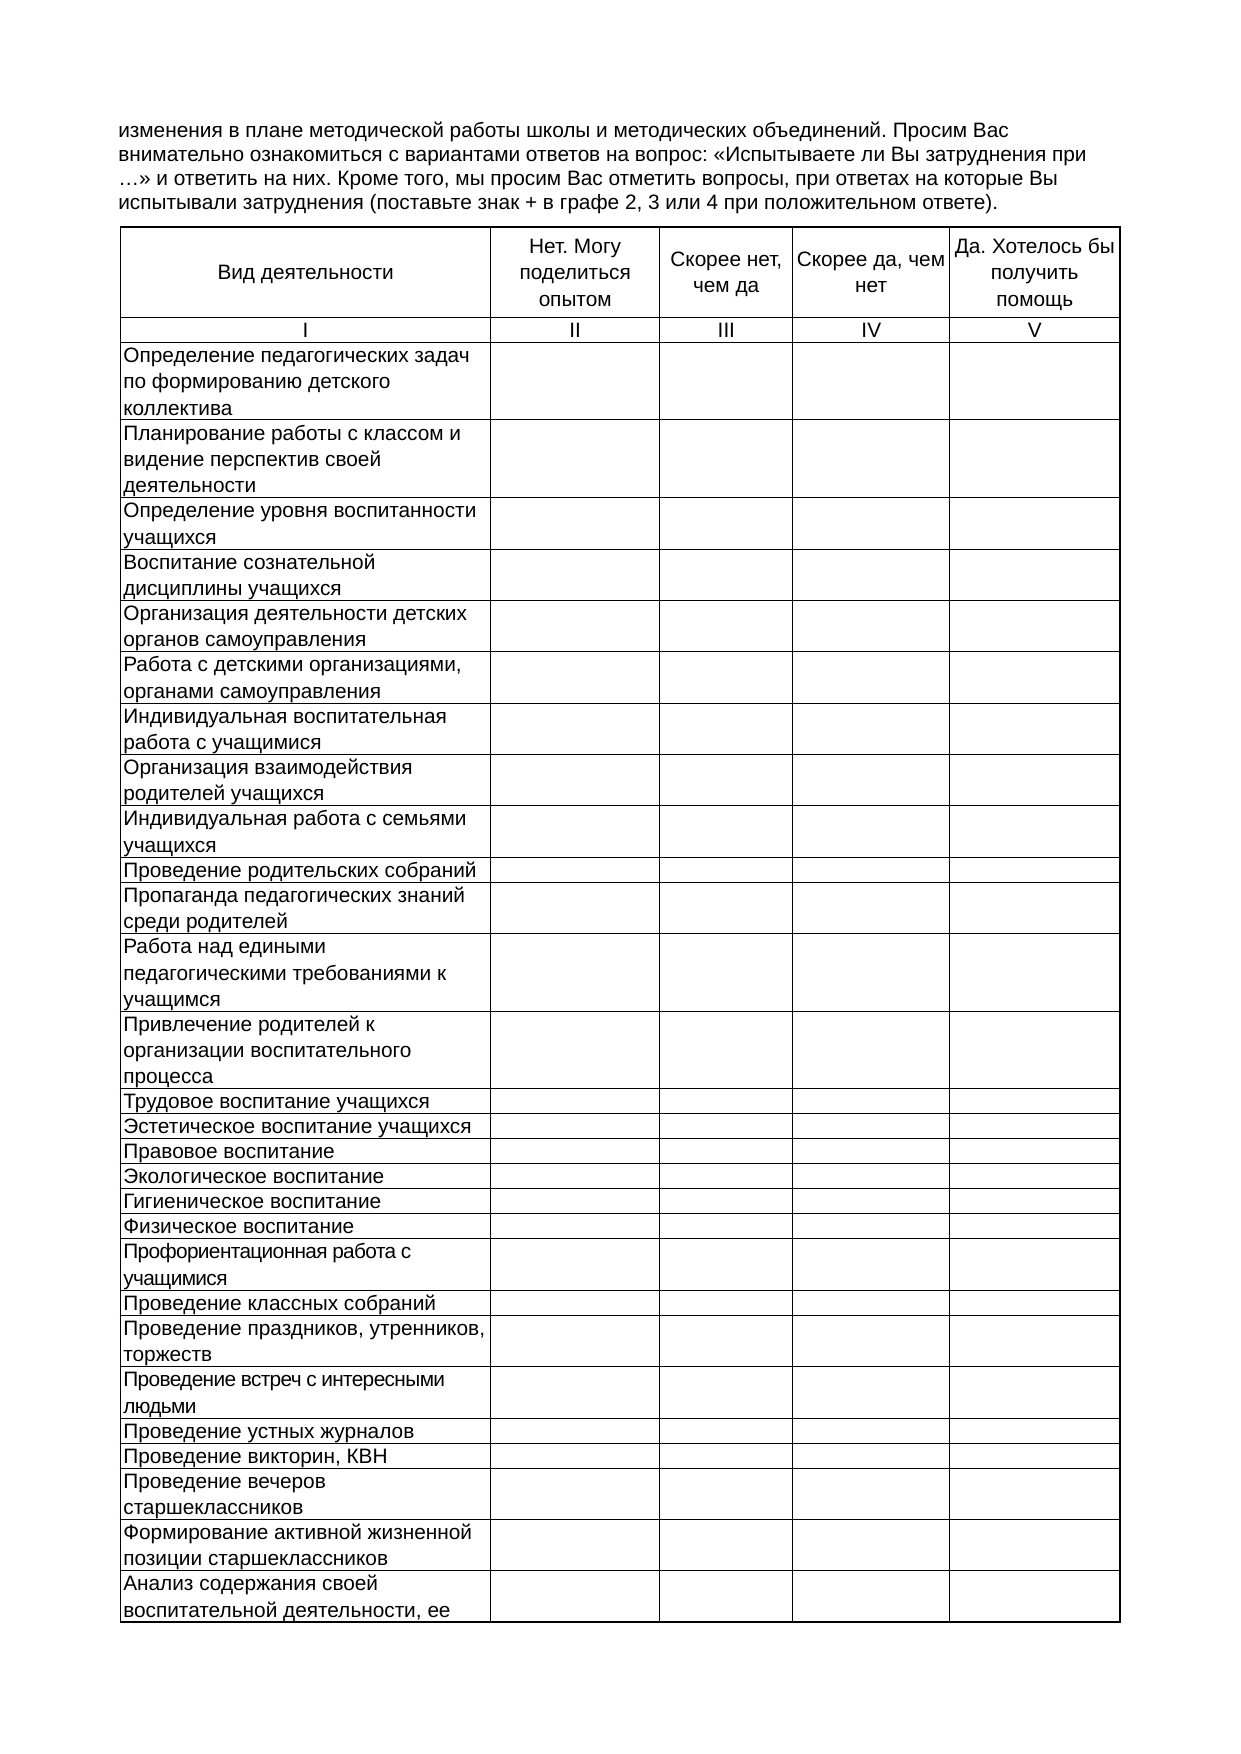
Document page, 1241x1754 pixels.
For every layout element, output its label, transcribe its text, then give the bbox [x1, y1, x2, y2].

table_cell [660, 1571, 792, 1621]
table_cell [491, 1139, 659, 1163]
table_cell Формирование активной жизненной позиции старшеклассников [121, 1520, 490, 1570]
table_cell [660, 1139, 792, 1163]
table_cell [950, 652, 1119, 702]
table_cell V [950, 318, 1119, 342]
table_cell Планирование работы с классом и видение перспектив своей деятельности [121, 420, 490, 497]
table_cell [793, 1419, 949, 1442]
table_cell [793, 1571, 949, 1621]
table_cell [793, 420, 949, 497]
table_cell [660, 498, 792, 548]
table_cell [660, 1164, 792, 1188]
table_cell [950, 1520, 1119, 1570]
table_cell [491, 550, 659, 600]
table_cell [793, 1012, 949, 1088]
table_cell Организация взаимодействия родителей учащихся [121, 755, 490, 805]
table_cell [950, 858, 1119, 882]
table_cell [491, 1419, 659, 1442]
table_cell [491, 934, 659, 1011]
table_cell [793, 934, 949, 1011]
table_cell Проведение викторин, КВН [121, 1444, 490, 1467]
table_cell [660, 934, 792, 1011]
table_cell [491, 1571, 659, 1621]
table_cell [950, 1214, 1119, 1238]
table_cell [660, 1089, 792, 1113]
table_cell [660, 652, 792, 702]
table_cell [491, 1316, 659, 1366]
table_cell [950, 1291, 1119, 1315]
table_cell Физическое воспитание [121, 1214, 490, 1238]
table_cell [950, 755, 1119, 805]
table_header Вид деятельности [121, 228, 490, 317]
table_cell [491, 498, 659, 548]
table_cell [491, 1239, 659, 1290]
table_cell Трудовое воспитание учащихся [121, 1089, 490, 1113]
table_cell [660, 1444, 792, 1467]
table_cell [491, 1214, 659, 1238]
table_cell III [660, 318, 792, 342]
table_cell [491, 858, 659, 882]
table_header Скорее нет, чем да [660, 228, 792, 317]
table_cell [660, 1214, 792, 1238]
table_cell [660, 550, 792, 600]
table_cell Проведение встреч с интересными людьми [121, 1367, 490, 1417]
table_cell [950, 704, 1119, 754]
table_cell [491, 1189, 659, 1213]
table_cell [793, 1291, 949, 1315]
table_cell [491, 652, 659, 702]
text изменения в плане методической работы школы и методических объединений. Просим Вас внимательно ознакомиться с вариантами ответов на вопрос: «Испытываете ли Вы затруднения при …» и ответить на них. Кроме того, мы просим Вас отметить вопросы, при ответах на которые Вы испытывали затруднения (поставьте знак + в графе 2, 3 или 4 при положительном ответе). [118, 118, 1122, 214]
table_cell [660, 343, 792, 419]
table_cell [660, 420, 792, 497]
table_cell [793, 1367, 949, 1417]
table_cell [491, 1520, 659, 1570]
table_cell Проведение вечеров старшеклассников [121, 1469, 490, 1519]
table_cell [491, 704, 659, 754]
table_cell [660, 883, 792, 933]
table_cell [950, 806, 1119, 857]
table_cell Проведение родительских собраний [121, 858, 490, 882]
table_cell IV [793, 318, 949, 342]
table_cell [793, 858, 949, 882]
table_cell [793, 1239, 949, 1290]
table_cell [793, 1139, 949, 1163]
table_cell [660, 1189, 792, 1213]
table_cell [660, 1520, 792, 1570]
table_cell [950, 1012, 1119, 1088]
table_cell [793, 755, 949, 805]
table_cell [950, 1367, 1119, 1417]
table_cell [491, 1164, 659, 1188]
table_cell [950, 1139, 1119, 1163]
table_cell I [121, 318, 490, 342]
table_cell [950, 883, 1119, 933]
table_cell [660, 1114, 792, 1138]
table_cell Определение уровня воспитанности учащихся [121, 498, 490, 548]
table_cell Индивидуальная воспитательная работа с учащимися [121, 704, 490, 754]
table_cell [491, 1114, 659, 1138]
table_cell Профориентационная работа с учащимися [121, 1239, 490, 1290]
table_cell [950, 1571, 1119, 1621]
table_cell [660, 858, 792, 882]
table_cell Правовое воспитание [121, 1139, 490, 1163]
table_cell [793, 1114, 949, 1138]
table_cell [491, 420, 659, 497]
table_cell [793, 550, 949, 600]
table_cell [793, 1469, 949, 1519]
table_header Нет. Могу поделиться опытом [491, 228, 659, 317]
table_cell [491, 755, 659, 805]
table_cell [660, 1291, 792, 1315]
table_cell [491, 806, 659, 857]
table_cell [660, 755, 792, 805]
table_cell [793, 601, 949, 651]
table_cell [491, 1469, 659, 1519]
table_cell Проведение праздников, утренников, торжеств [121, 1316, 490, 1366]
table_cell [793, 498, 949, 548]
table_cell [660, 1316, 792, 1366]
table_cell [793, 1089, 949, 1113]
table_cell [950, 1189, 1119, 1213]
table_cell [950, 420, 1119, 497]
table_cell [793, 883, 949, 933]
table_cell [950, 498, 1119, 548]
table_cell [793, 343, 949, 419]
table_header Скорее да, чем нет [793, 228, 949, 317]
table_cell [491, 601, 659, 651]
table_cell [793, 652, 949, 702]
table_cell Эстетическое воспитание учащихся [121, 1114, 490, 1138]
table_cell Воспитание сознательной дисциплины учащихся [121, 550, 490, 600]
table_cell [660, 1012, 792, 1088]
table_cell [793, 1189, 949, 1213]
table_cell [950, 1164, 1119, 1188]
table_cell Работа с детскими организациями, органами самоуправления [121, 652, 490, 702]
table_cell [793, 806, 949, 857]
table_cell [491, 343, 659, 419]
table_cell [660, 601, 792, 651]
table_cell [793, 1316, 949, 1366]
table_cell [950, 934, 1119, 1011]
table_cell II [491, 318, 659, 342]
table_cell [660, 1419, 792, 1442]
table_cell Определение педагогических задач по формированию детского коллектива [121, 343, 490, 419]
table_cell [491, 1291, 659, 1315]
table_cell [950, 1469, 1119, 1519]
table_cell [491, 1089, 659, 1113]
table_cell [950, 343, 1119, 419]
table_cell Пропаганда педагогических знаний среди родителей [121, 883, 490, 933]
table_cell [793, 704, 949, 754]
table_cell [950, 601, 1119, 651]
table_cell [950, 550, 1119, 600]
table_cell [491, 883, 659, 933]
table_cell [950, 1444, 1119, 1467]
table_cell [660, 704, 792, 754]
table_header Да. Хотелось бы получить помощь [950, 228, 1119, 317]
table_cell Индивидуальная работа с семьями учащихся [121, 806, 490, 857]
table_cell Проведение устных журналов [121, 1419, 490, 1442]
table_cell Работа над едиными педагогическими требованиями к учащимся [121, 934, 490, 1011]
table_cell [660, 1367, 792, 1417]
table_cell [793, 1214, 949, 1238]
table_cell [660, 806, 792, 857]
table_cell [793, 1444, 949, 1467]
table_cell Привлечение родителей к организации воспитательного процесса [121, 1012, 490, 1088]
table_cell Экологическое воспитание [121, 1164, 490, 1188]
table_cell Проведение классных собраний [121, 1291, 490, 1315]
table_cell [793, 1164, 949, 1188]
table_cell [950, 1419, 1119, 1442]
table_cell [491, 1367, 659, 1417]
table_cell [491, 1012, 659, 1088]
table_cell Анализ содержания своей воспитательной деятельности, ее [121, 1571, 490, 1621]
table_cell Гигиеническое воспитание [121, 1189, 490, 1213]
table_cell [950, 1239, 1119, 1290]
table_cell [950, 1089, 1119, 1113]
table_cell [660, 1469, 792, 1519]
table_cell [491, 1444, 659, 1467]
table_cell [950, 1114, 1119, 1138]
table_cell Организация деятельности детских органов самоуправления [121, 601, 490, 651]
table_cell [950, 1316, 1119, 1366]
table_cell [660, 1239, 792, 1290]
table_cell [793, 1520, 949, 1570]
